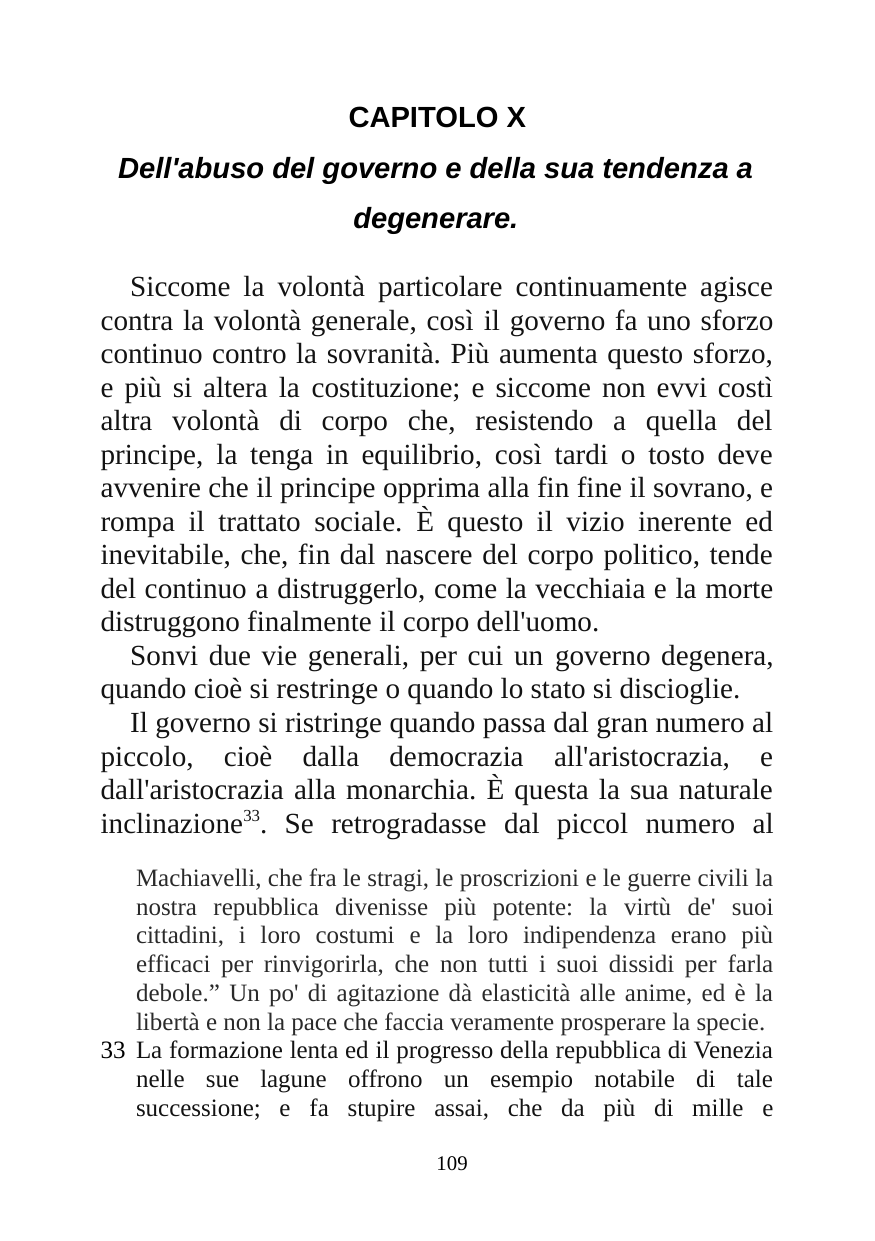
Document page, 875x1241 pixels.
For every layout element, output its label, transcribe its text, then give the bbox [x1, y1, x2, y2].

text Sonvi due vie generali, per cui un governo degenera, quando cioè si restringe o quando lo stato si discioglie. [100, 638, 774, 705]
subtitle CAPITOLO X Dell'abuso del governo e della sua tendenza a degenerare. [100, 100, 774, 234]
text Il governo si ristringe quando passa dal gran numero al piccolo, cioè dalla democrazia all'aristocrazia, e dall'aristocrazia alla monarchia. È questa la sua naturale inclinazione. Se retrogradasse dal piccol numero al [100, 705, 774, 839]
text Machiavelli, che fra le stragi, le proscrizioni e le guerre civili la nostra repubblica divenisse più potente: la virtù de' suoi cittadini, i loro costumi e la loro indipendenza erano più efficaci per rinvigorirla, che non tutti i suoi dissidi per farla debole.” Un po' di agitazione dà elasticità alle anime, ed è la libertà e non la pace che faccia veramente prosperare la specie. [100, 863, 774, 1035]
text La formazione lenta ed il progresso della repubblica di Venezia nelle sue lagune offrono un esempio notabile di tale successione; e fa stupire assai, che da più di mille e [100, 1035, 774, 1122]
text Siccome la volontà particolare continuamente agisce contra la volontà generale, così il governo fa uno sforzo continuo contro la sovranità. Più aumenta questo sforzo, e più si altera la costituzione; e siccome non evvi costì altra volontà di corpo che, resistendo a quella del principe, la tenga in equilibrio, così tardi o tosto deve avvenire che il principe opprima alla fin fine il sovrano, e rompa il trattato sociale. È questo il vizio inerente ed inevitabile, che, fin dal nascere del corpo politico, tende del continuo a distruggerlo, come la vecchiaia e la morte distruggono finalmente il corpo dell'uomo. [100, 269, 774, 638]
